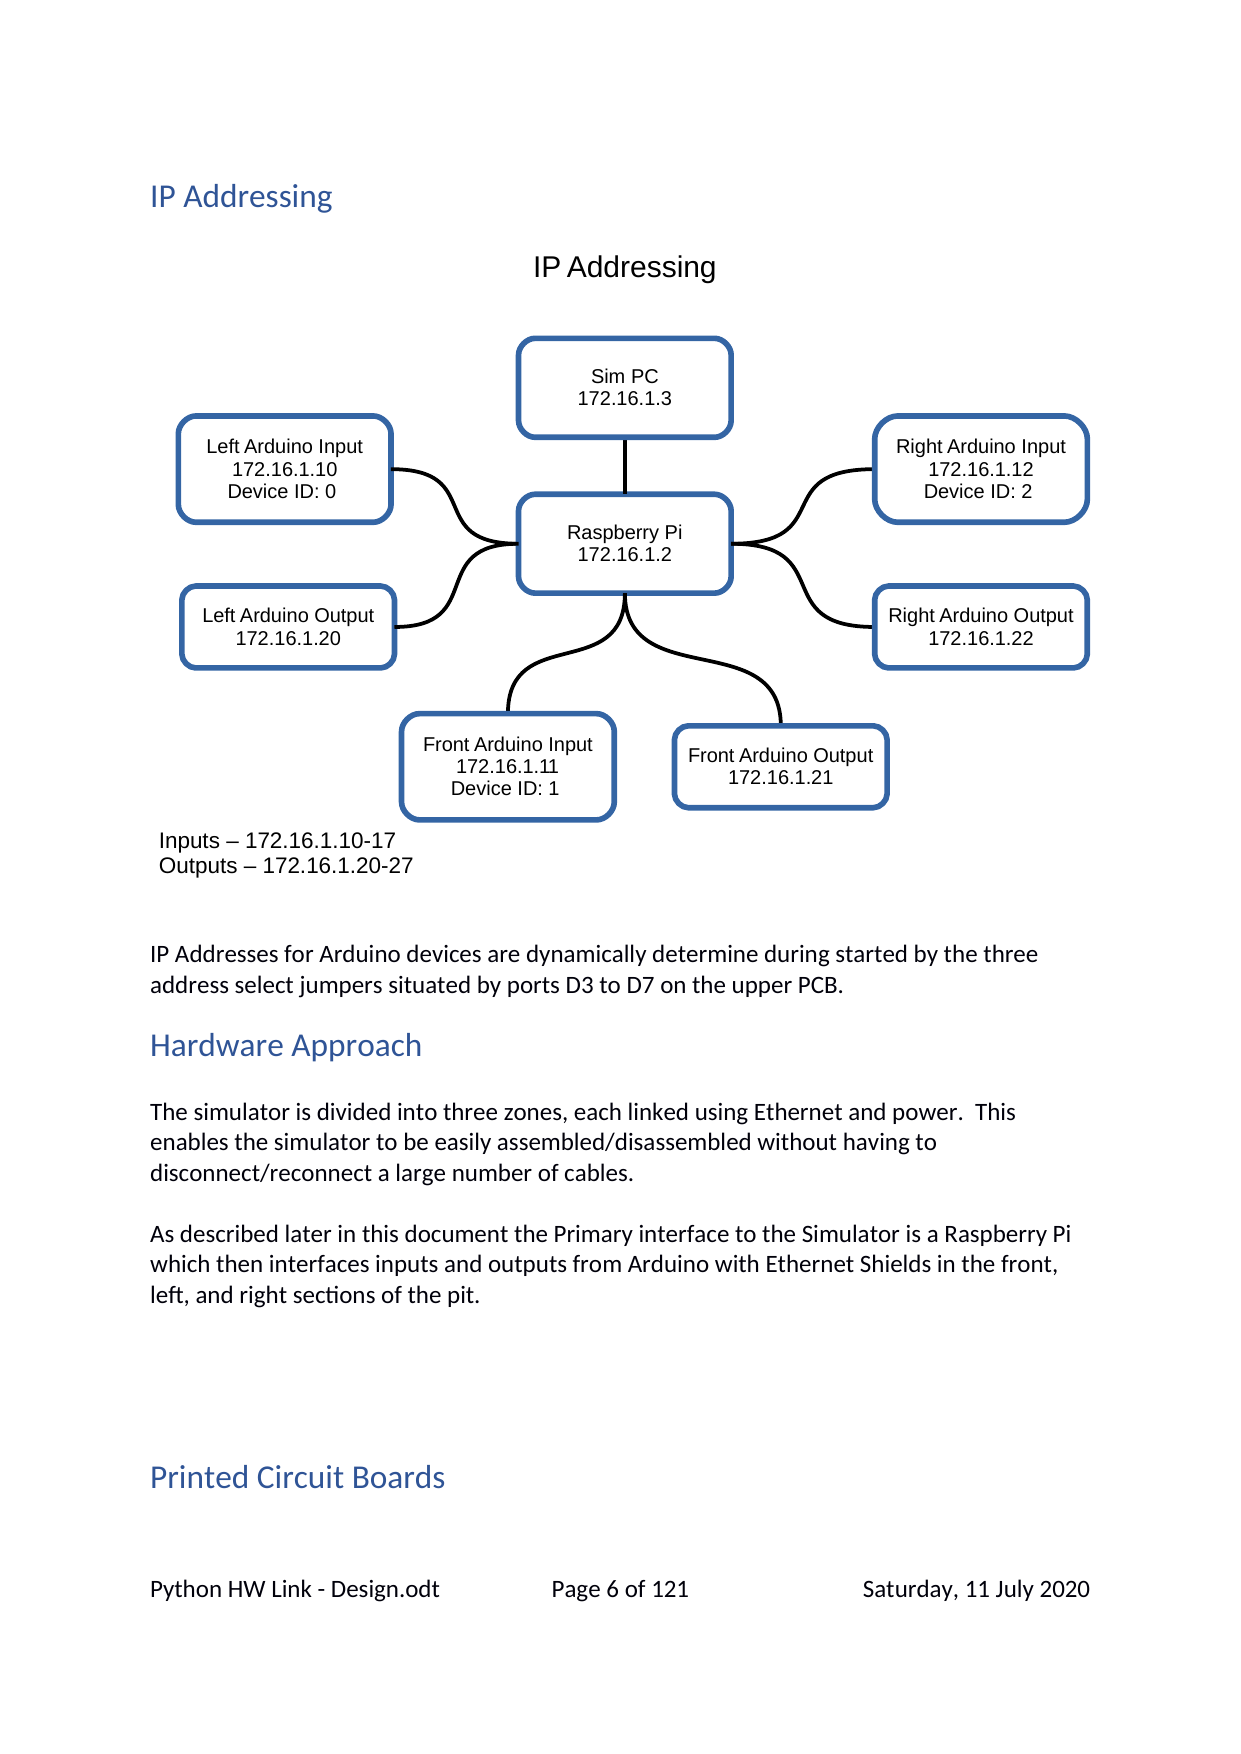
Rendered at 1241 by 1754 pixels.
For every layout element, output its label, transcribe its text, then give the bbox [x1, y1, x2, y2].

text As described later in this document the Primary interface to the Simulator is a Raspberry Pi which then interfaces inputs and outputs from Arduino with Ethernet Shields in the front, left, and right sections of the pit. [150, 1218, 1090, 1309]
subtitle Hardware Approach [150, 1024, 1090, 1065]
text IP Addresses for Arduino devices are dynamically determine during started by the three address select jumpers situated by ports D3 to D7 on the upper PCB. [150, 938, 1090, 999]
text The simulator is divided into three zones, each linked using Ethernet and power. This enables the simulator to be easily assembled/disassembled without having to disconnect/reconnect a large number of cables. [150, 1096, 1090, 1187]
subtitle IP Addressing [150, 175, 1090, 216]
subtitle Printed Circuit Boards [150, 1456, 1090, 1497]
